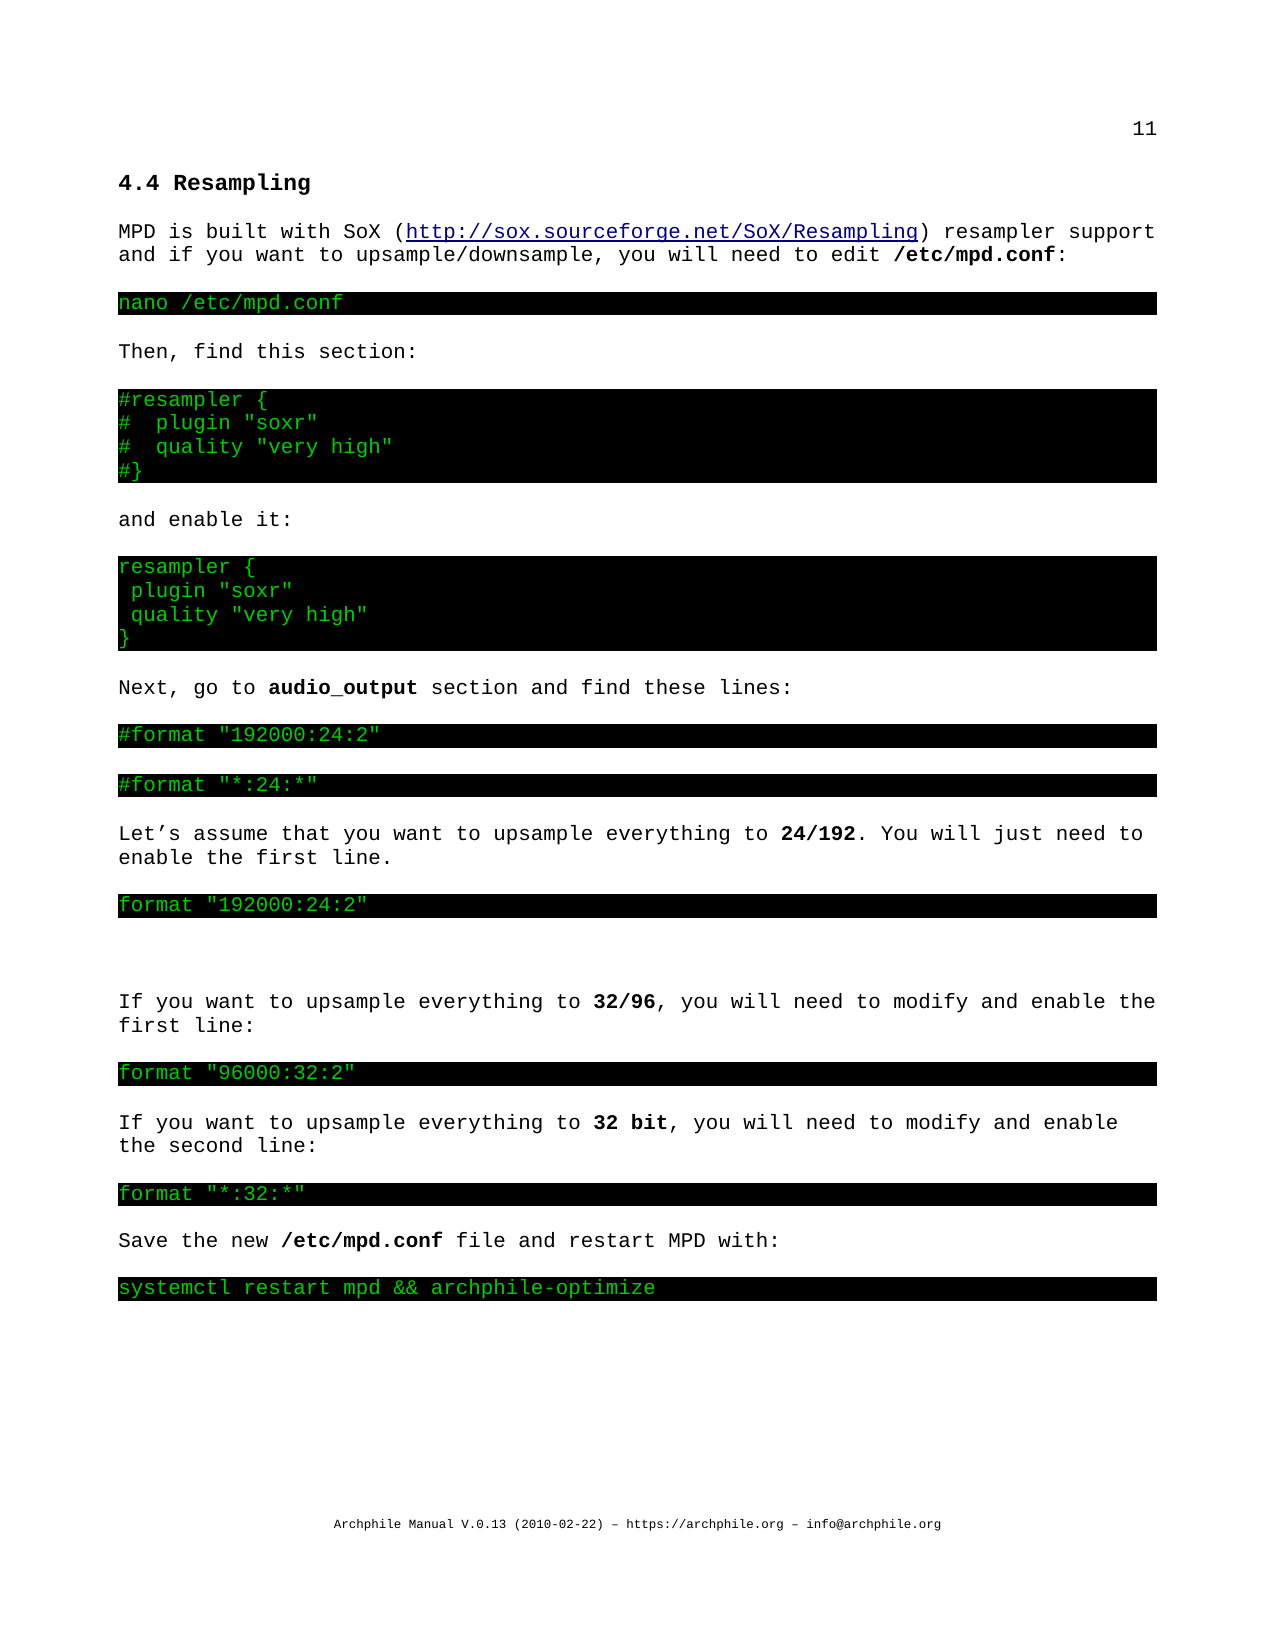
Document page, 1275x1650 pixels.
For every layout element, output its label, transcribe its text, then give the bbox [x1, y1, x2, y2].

text quality "very high" [118, 604, 1157, 627]
text systemctl restart mpd && archphile-optimize [118, 1277, 1157, 1301]
text MPD is built with SoX (http://sox.sourceforge.net/SoX/Resampling) resampler support and if you want to upsample/downsample, you will need to edit /etc/mpd.conf: [118, 221, 1157, 268]
text #format "192000:24:2" [118, 724, 1157, 748]
text If you want to upsample everything to 32/96, you will need to modify and enable the first line: [118, 991, 1157, 1038]
text # plugin "soxr" [118, 412, 1157, 436]
text #resampler { [118, 389, 1157, 412]
text resampler { [118, 556, 1157, 580]
text #} [118, 459, 1157, 483]
text } [118, 627, 1157, 651]
text 4.4 Resampling [118, 171, 1157, 197]
text Next, go to audio_output section and find these lines: [118, 677, 1157, 701]
text format "192000:24:2" [118, 894, 1157, 918]
text Then, find this section: [118, 341, 1157, 365]
text Let’s assume that you want to upsample everything to 24/192. You will just need to enable the first line. [118, 823, 1157, 871]
text format "*:32:*" [118, 1183, 1157, 1206]
text nano /etc/mpd.conf [118, 292, 1157, 315]
text If you want to upsample everything to 32 bit, you will need to modify and enable the second line: [118, 1112, 1157, 1159]
text plugin "soxr" [118, 580, 1157, 604]
text format "96000:32:2" [118, 1062, 1157, 1086]
text Save the new /etc/mpd.conf file and restart MPD with: [118, 1230, 1157, 1254]
text # quality "very high" [118, 436, 1157, 459]
text #format "*:24:*" [118, 774, 1157, 797]
text and enable it: [118, 509, 1157, 533]
